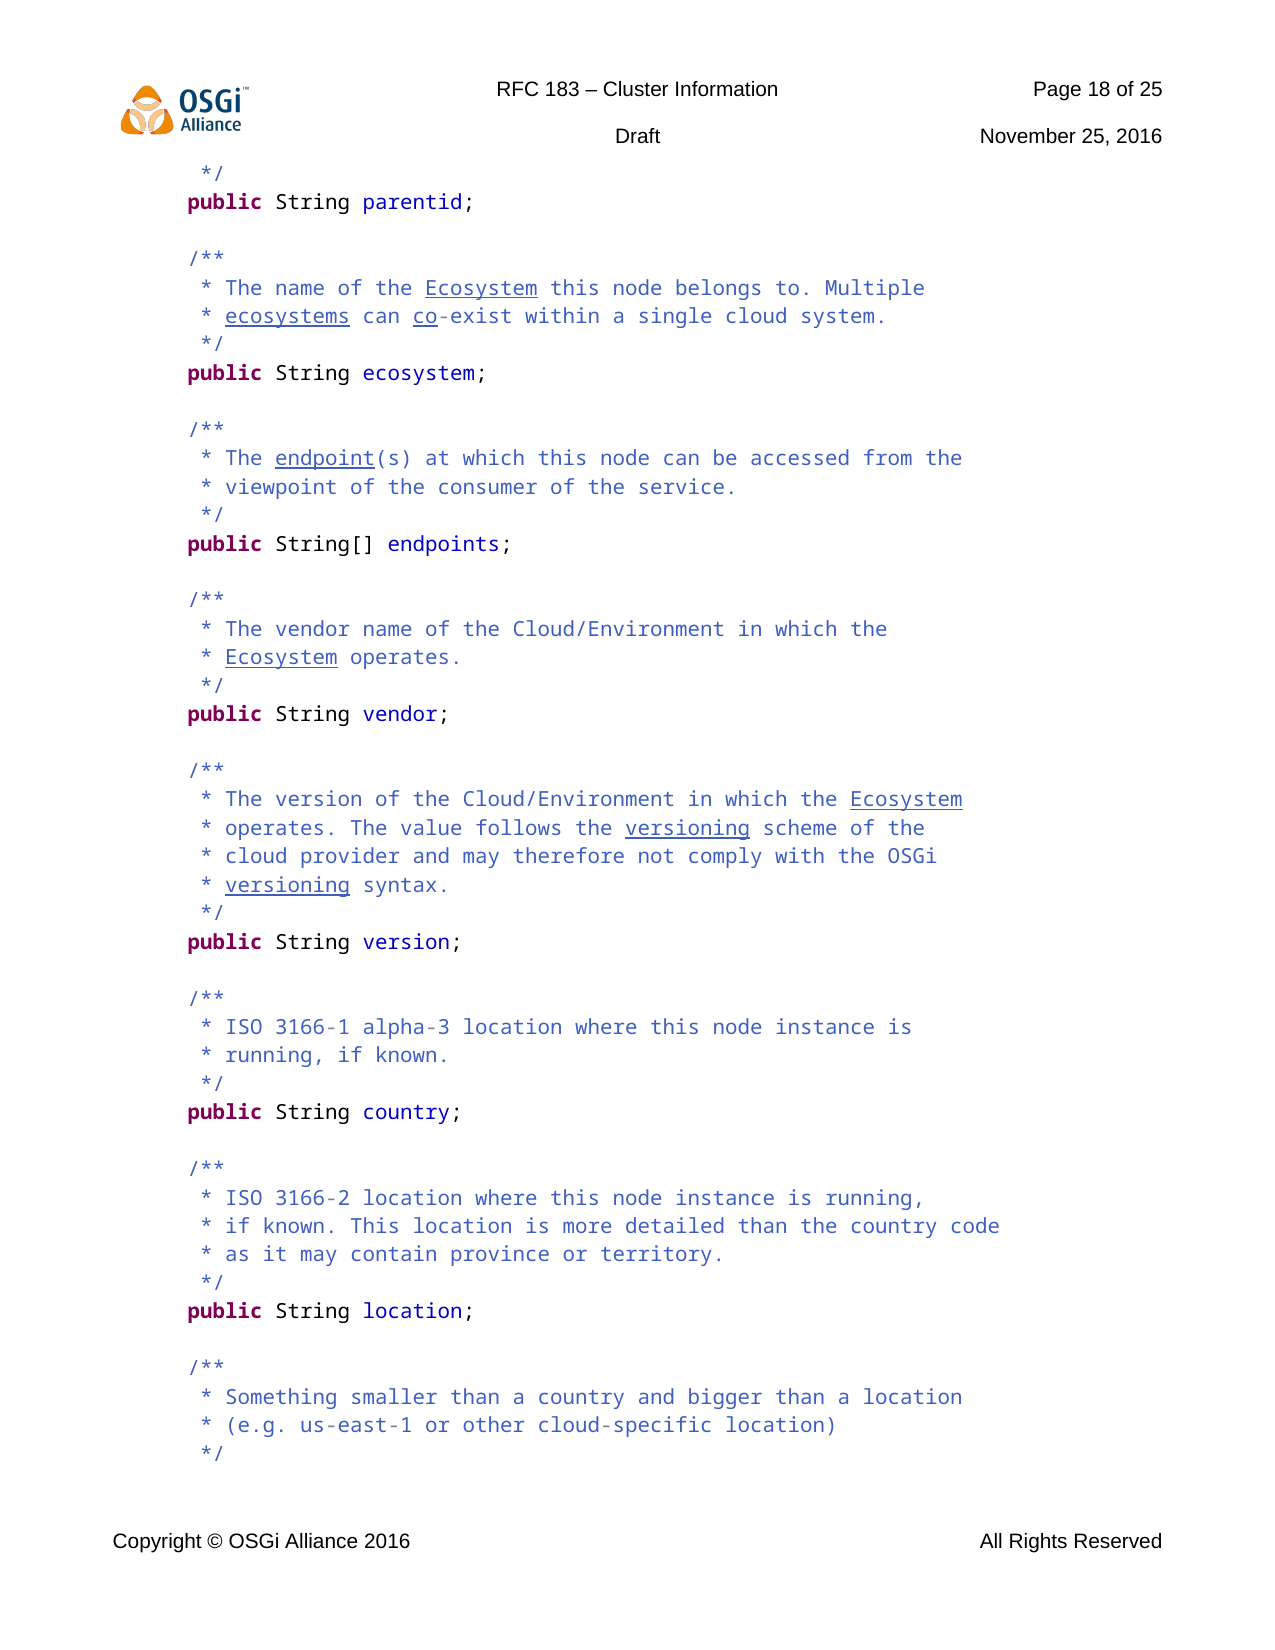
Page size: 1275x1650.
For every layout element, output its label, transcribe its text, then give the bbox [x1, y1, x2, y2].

text public String country; [112, 1097, 1162, 1126]
text /** [112, 415, 1162, 443]
text /** [112, 1353, 1162, 1382]
text public String version; [112, 927, 1162, 955]
text */ [112, 1069, 1162, 1097]
text public String ecosystem; [112, 358, 1162, 386]
text * running, if known. [112, 1041, 1162, 1069]
text * The version of the Cloud/Environment in which the Ecosystem [112, 784, 1162, 813]
text * versioning syntax. [112, 870, 1162, 898]
text * (e.g. us-east-1 or other cloud-specific location) [112, 1410, 1162, 1439]
text public String location; [112, 1296, 1162, 1325]
text * operates. The value follows the versioning scheme of the [112, 813, 1162, 841]
text * as it may contain province or territory. [112, 1239, 1162, 1268]
text /** [112, 756, 1162, 784]
text */ [112, 898, 1162, 927]
text * The vendor name of the Cloud/Environment in which the [112, 614, 1162, 642]
text */ [112, 500, 1162, 529]
text */ [112, 1268, 1162, 1296]
text public String parentid; [112, 187, 1162, 216]
text * if known. This location is more detailed than the country code [112, 1211, 1162, 1239]
text /** [112, 586, 1162, 614]
text /** [112, 244, 1162, 273]
text public String vendor; [112, 699, 1162, 728]
text */ [112, 159, 1162, 187]
text /** [112, 984, 1162, 1012]
text * Something smaller than a country and bigger than a location [112, 1382, 1162, 1410]
text * cloud provider and may therefore not comply with the OSGi [112, 841, 1162, 870]
text * The endpoint(s) at which this node can be accessed from the [112, 443, 1162, 472]
text * Ecosystem operates. [112, 642, 1162, 671]
picture [113, 78, 257, 142]
text */ [112, 1439, 1162, 1467]
text * ISO 3166-1 alpha-3 location where this node instance is [112, 1012, 1162, 1041]
text */ [112, 671, 1162, 699]
text * viewpoint of the consumer of the service. [112, 472, 1162, 500]
text public String[] endpoints; [112, 529, 1162, 557]
text * ecosystems can co-exist within a single cloud system. [112, 301, 1162, 329]
text */ [112, 329, 1162, 358]
text /** [112, 1154, 1162, 1183]
text * ISO 3166-2 location where this node instance is running, [112, 1183, 1162, 1211]
text * The name of the Ecosystem this node belongs to. Multiple [112, 273, 1162, 301]
